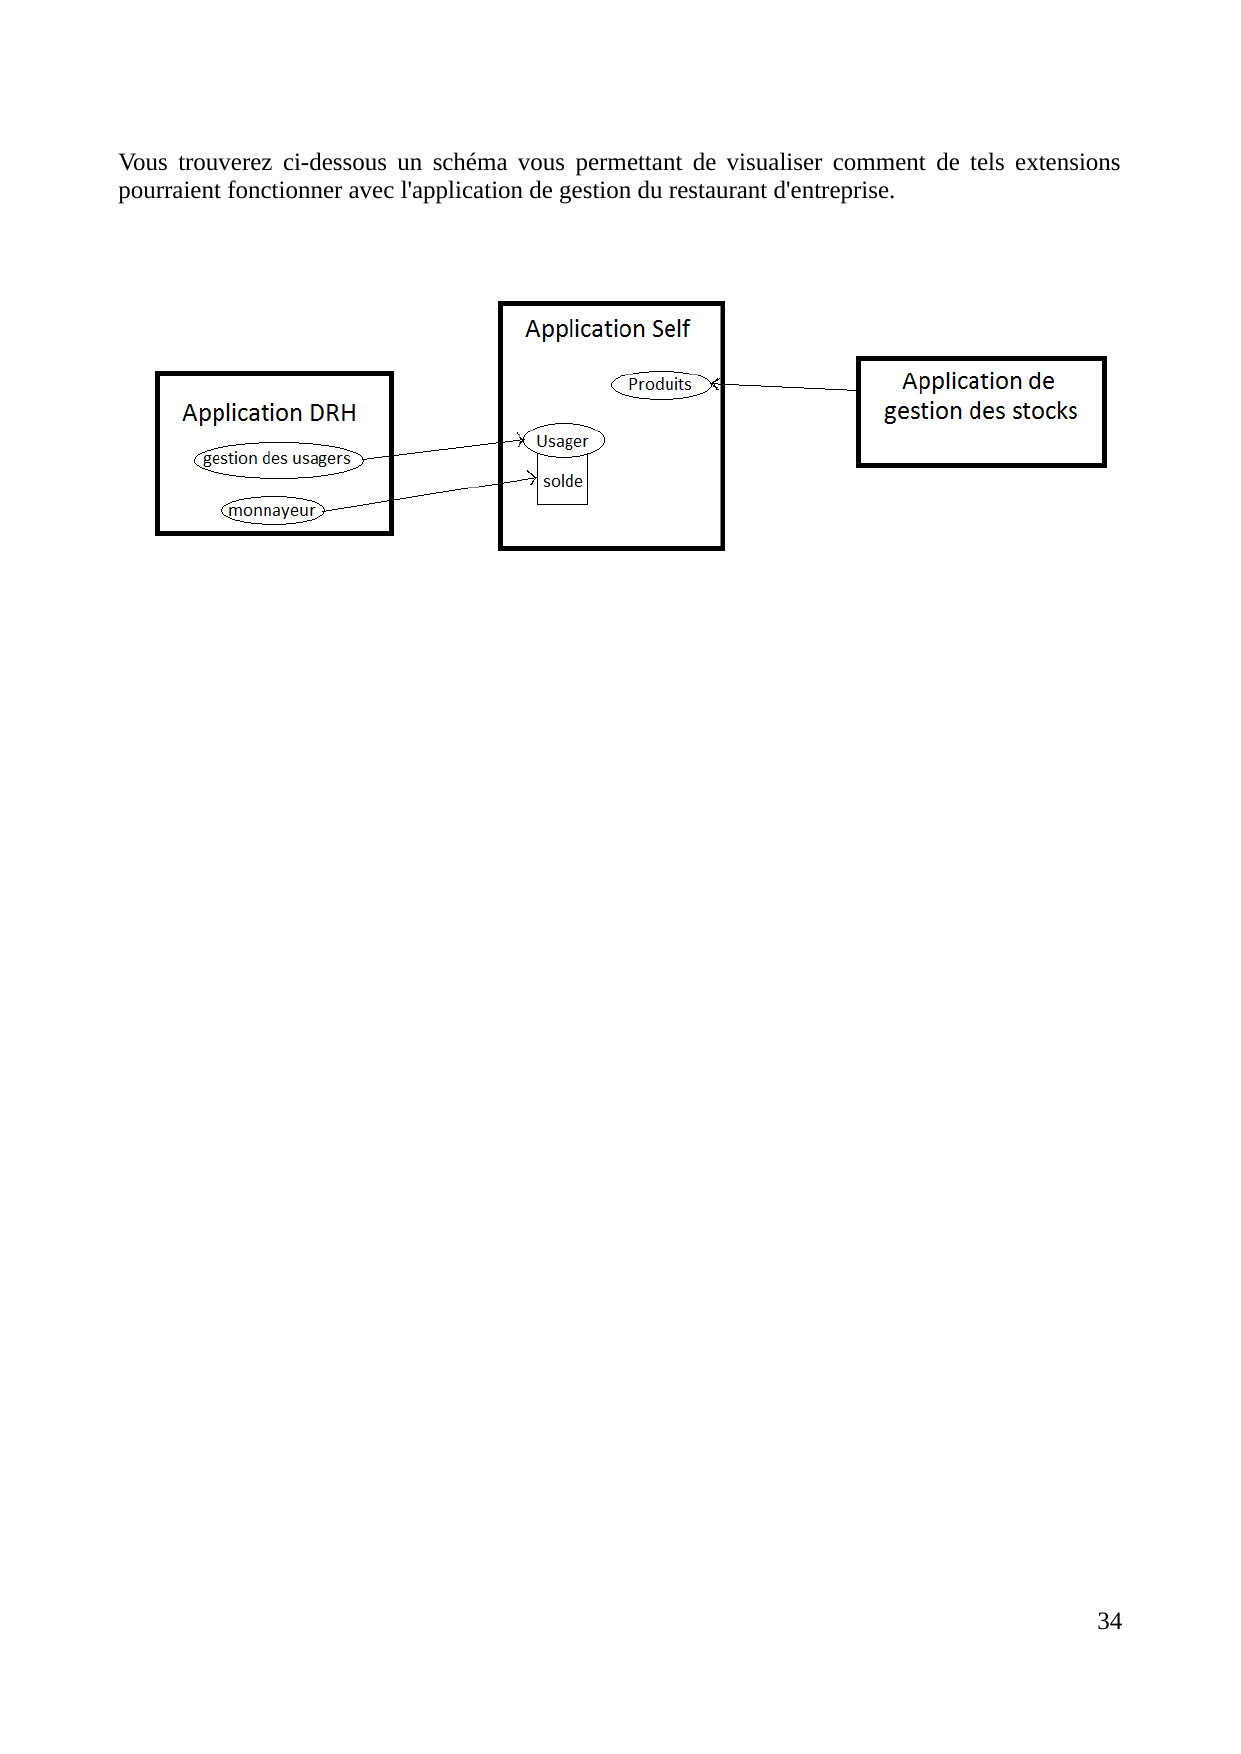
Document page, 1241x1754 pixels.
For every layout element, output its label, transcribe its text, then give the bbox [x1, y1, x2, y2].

text Vous trouverez ci-dessous un schéma vous permettant de visualiser comment de tels extensions pourraient fonctionner avec l'application de gestion du restaurant d'entreprise. [118, 147, 1122, 204]
picture [118, 261, 1123, 601]
